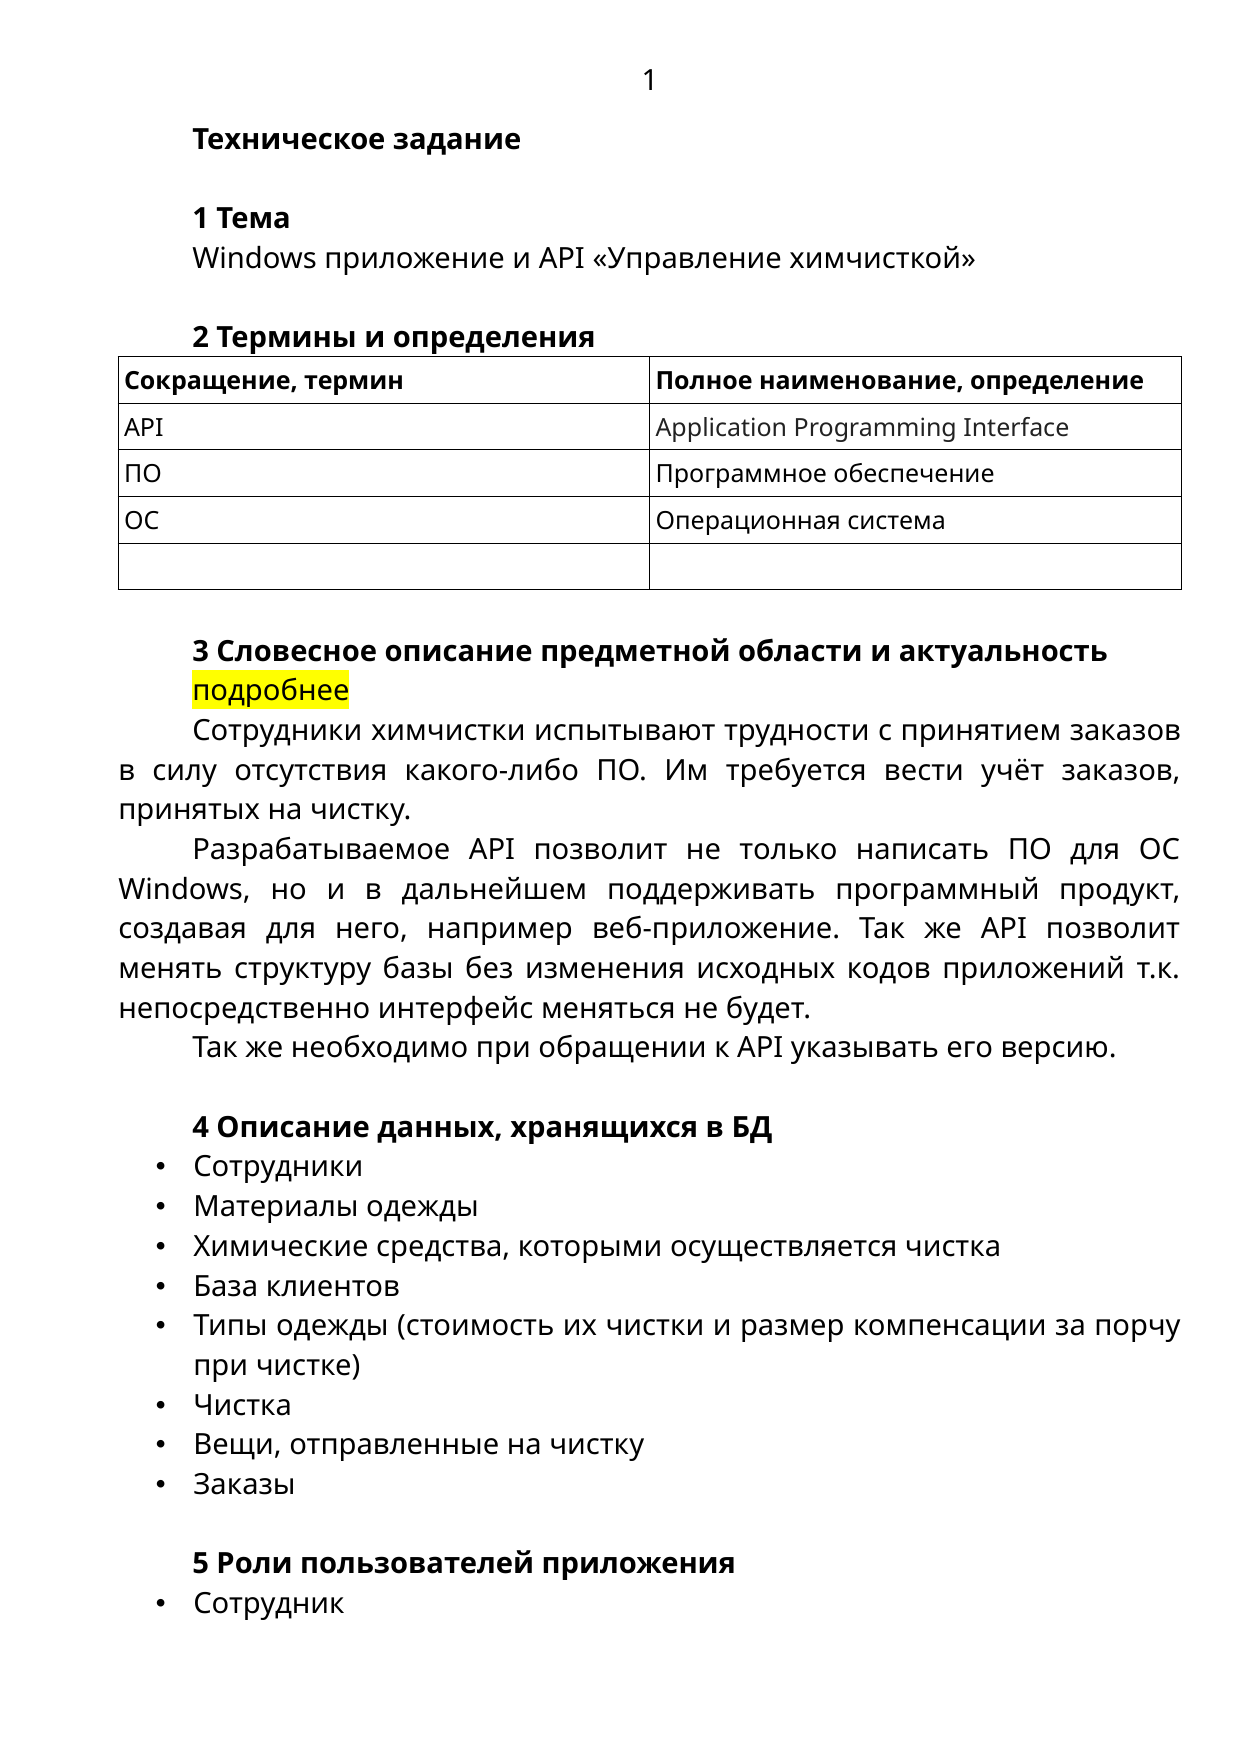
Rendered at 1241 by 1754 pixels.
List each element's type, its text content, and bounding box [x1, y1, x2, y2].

list Заказы [156, 1463, 1181, 1503]
table_cell Программное обеспечение [650, 450, 1181, 496]
text 1 Тема [118, 197, 1181, 237]
list Чистка [156, 1384, 1181, 1423]
text подробнее [118, 669, 1181, 709]
text Сотрудники химчистки испытывают трудности с принятием заказов в силу отсутствия какого-либо ПО. Им требуется вести учёт заказов, принятых на чистку. [118, 709, 1181, 828]
text Так же необходимо при обращении к API указывать его версию. [118, 1027, 1181, 1066]
text 2 Термины и определения [118, 317, 1181, 356]
text 3 Словесное описание предметной области и актуальность [118, 630, 1181, 669]
table_cell [119, 544, 649, 589]
list Сотрудник [156, 1582, 1181, 1622]
table_cell Операционная система [650, 497, 1181, 542]
text 4 Описание данных, хранящихся в БД [118, 1106, 1181, 1146]
list Сотрудники [156, 1146, 1181, 1185]
text 5 Роли пользователей приложения [118, 1543, 1181, 1582]
text Техническое задание [118, 118, 1181, 158]
list Материалы одежды [156, 1185, 1181, 1225]
table_cell Application Programming Interface [650, 404, 1181, 449]
table_cell ПО [119, 450, 649, 496]
table_header Сокращение, термин [119, 357, 649, 403]
table_header Полное наименование, определение [650, 357, 1181, 403]
table_cell ОС [119, 497, 649, 542]
table_cell API [119, 404, 649, 449]
table_cell [650, 544, 1181, 589]
text Windows приложение и API «Управление химчисткой» [118, 237, 1181, 277]
list Вещи, отправленные на чистку [156, 1423, 1181, 1463]
list Химические средства, которыми осуществляется чистка [156, 1225, 1181, 1265]
text Разрабатываемое API позволит не только написать ПО для ОС Windows, но и в дальнейшем поддерживать программный продукт, создавая для него, например веб-приложение. Так же API позволит менять структуру базы без изменения исходных кодов приложений т.к. непосредственно интерфейс меняться не будет. [118, 828, 1181, 1027]
list Типы одежды (стоимость их чистки и размер компенсации за порчу при чистке) [156, 1304, 1181, 1384]
list База клиентов [156, 1265, 1181, 1304]
